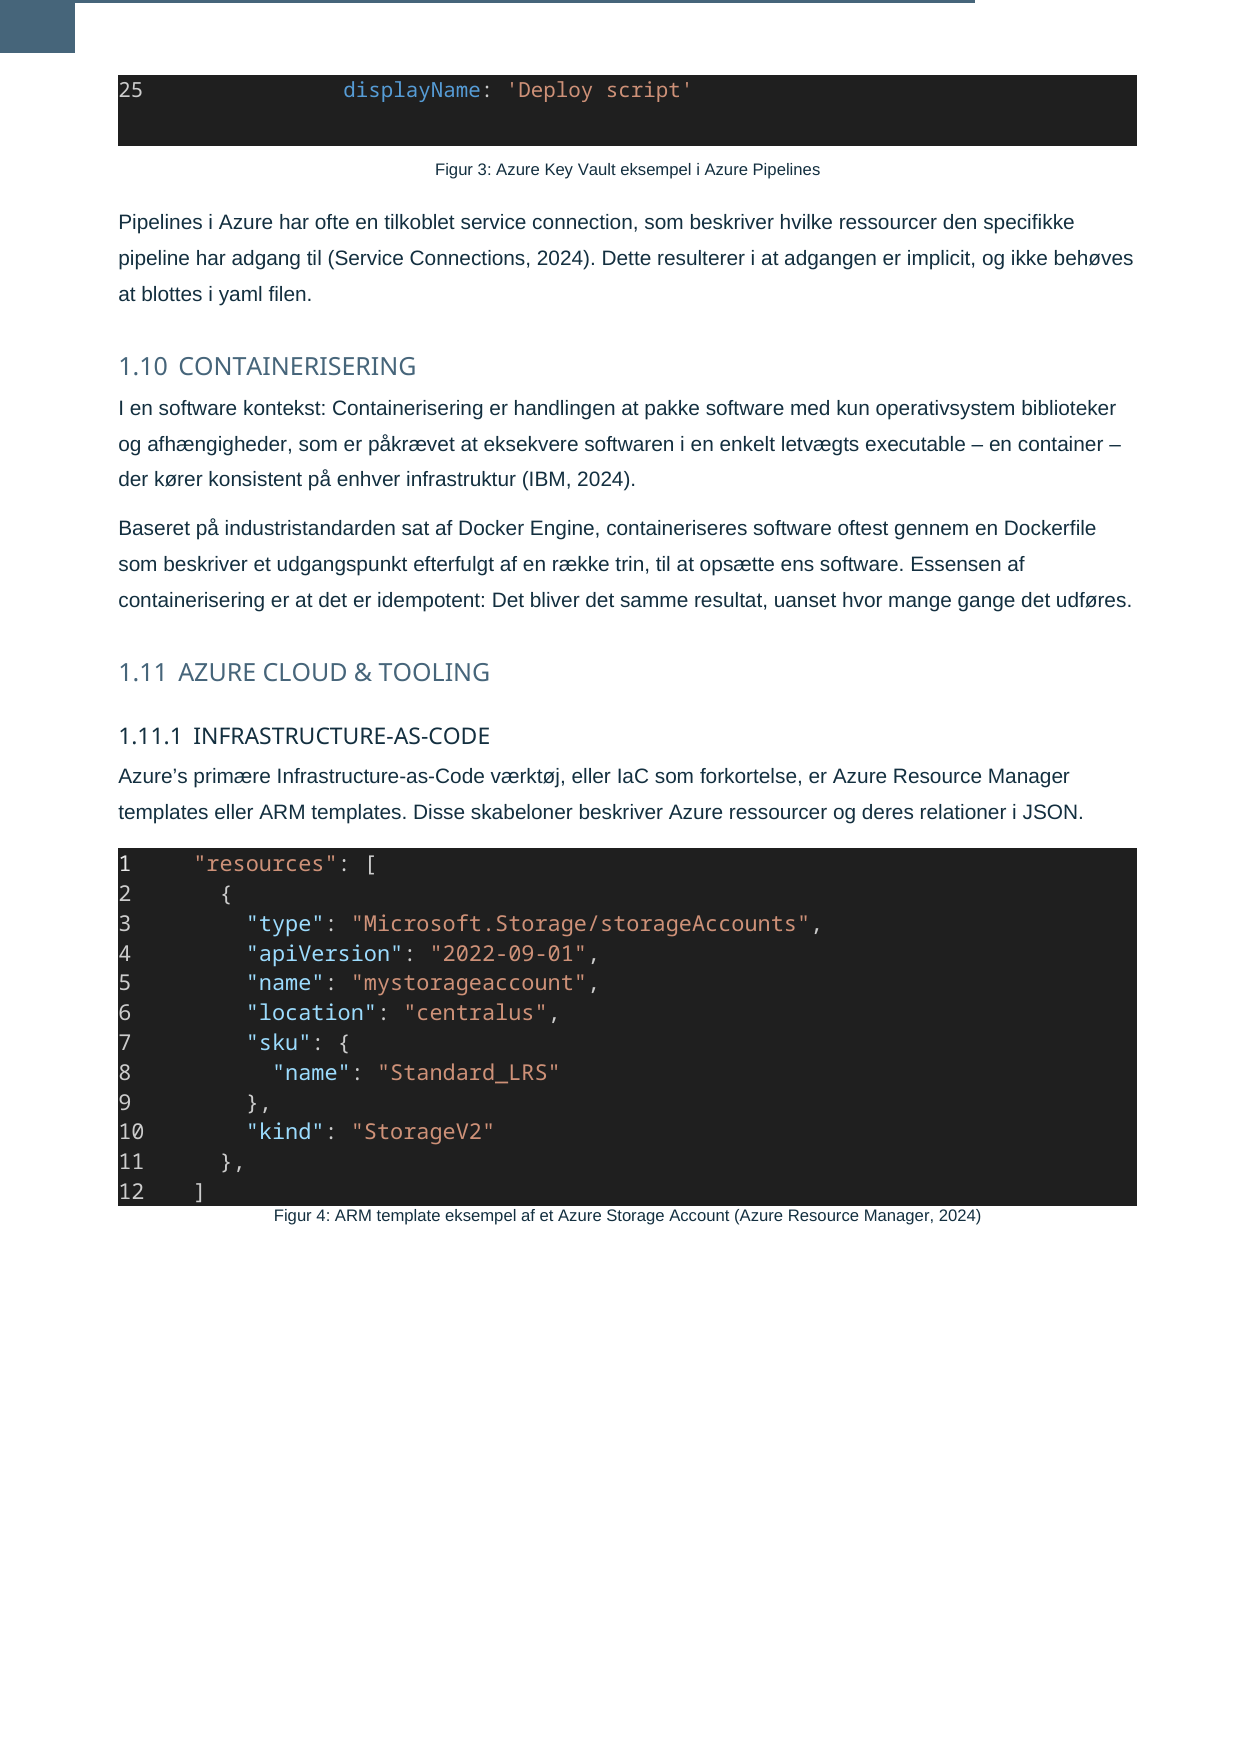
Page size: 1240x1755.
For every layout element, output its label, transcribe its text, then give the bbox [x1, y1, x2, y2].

text Figur 3: Azure Key Vault eksempel i Azure Pipelines [118, 160, 1137, 179]
text 5 "name": "mystorageaccount", [118, 967, 1137, 997]
text 9 }, [118, 1087, 1137, 1116]
text 2 { [118, 878, 1137, 908]
text 8 "name": "Standard_LRS" [118, 1057, 1137, 1087]
text 10 "kind": "StorageV2" [118, 1116, 1137, 1146]
text Azure’s primære Infrastructure-as-Code værktøj, eller IaC som forkortelse, er Azure Resource Manager templates eller ARM templates. Disse skabeloner beskriver Azure ressourcer og deres relationer i JSON. [118, 764, 1137, 824]
text 6 "location": "centralus", [118, 997, 1137, 1027]
text I en software kontekst: Containerisering er handlingen at pakke software med kun operativsystem biblioteker og afhængigheder, som er påkrævet at eksekvere softwaren i en enkelt letvægts executable – en container – der kører konsistent på enhver infrastruktur (IBM, 2024). [118, 395, 1137, 491]
text Pipelines i Azure har ofte en tilkoblet service connection, som beskriver hvilke ressourcer den specifikke pipeline har adgang til (Service Connections, 2024). Dette resulterer i at adgangen er implicit, og ikke behøves at blottes i yaml filen. [118, 210, 1137, 306]
text 7 "sku": { [118, 1027, 1137, 1057]
subtitle Infrastructure-as-Code [118, 720, 1137, 751]
text 3 "type": "Microsoft.Storage/storageAccounts", [118, 908, 1137, 938]
subtitle Azure Cloud & Tooling [118, 655, 1137, 689]
text 12 ] [118, 1176, 1137, 1206]
subtitle Containerisering [118, 349, 1137, 383]
text 25 displayName: 'Deploy script' [118, 75, 1137, 103]
text 11 }, [118, 1146, 1137, 1176]
text Baseret på industristandarden sat af Docker Engine, containeriseres software oftest gennem en Dockerfile som beskriver et udgangspunkt efterfulgt af en række trin, til at opsætte ens software. Essensen af containerisering er at det er idempotent: Det bliver det samme resultat, uanset hvor mange gange det udføres. [118, 516, 1137, 612]
text 1 "resources": [ [118, 848, 1137, 878]
text Figur 4: ARM template eksempel af et Azure Storage Account (Azure Resource Manager, 2024) [118, 1206, 1137, 1225]
text 4 "apiVersion": "2022-09-01", [118, 938, 1137, 967]
